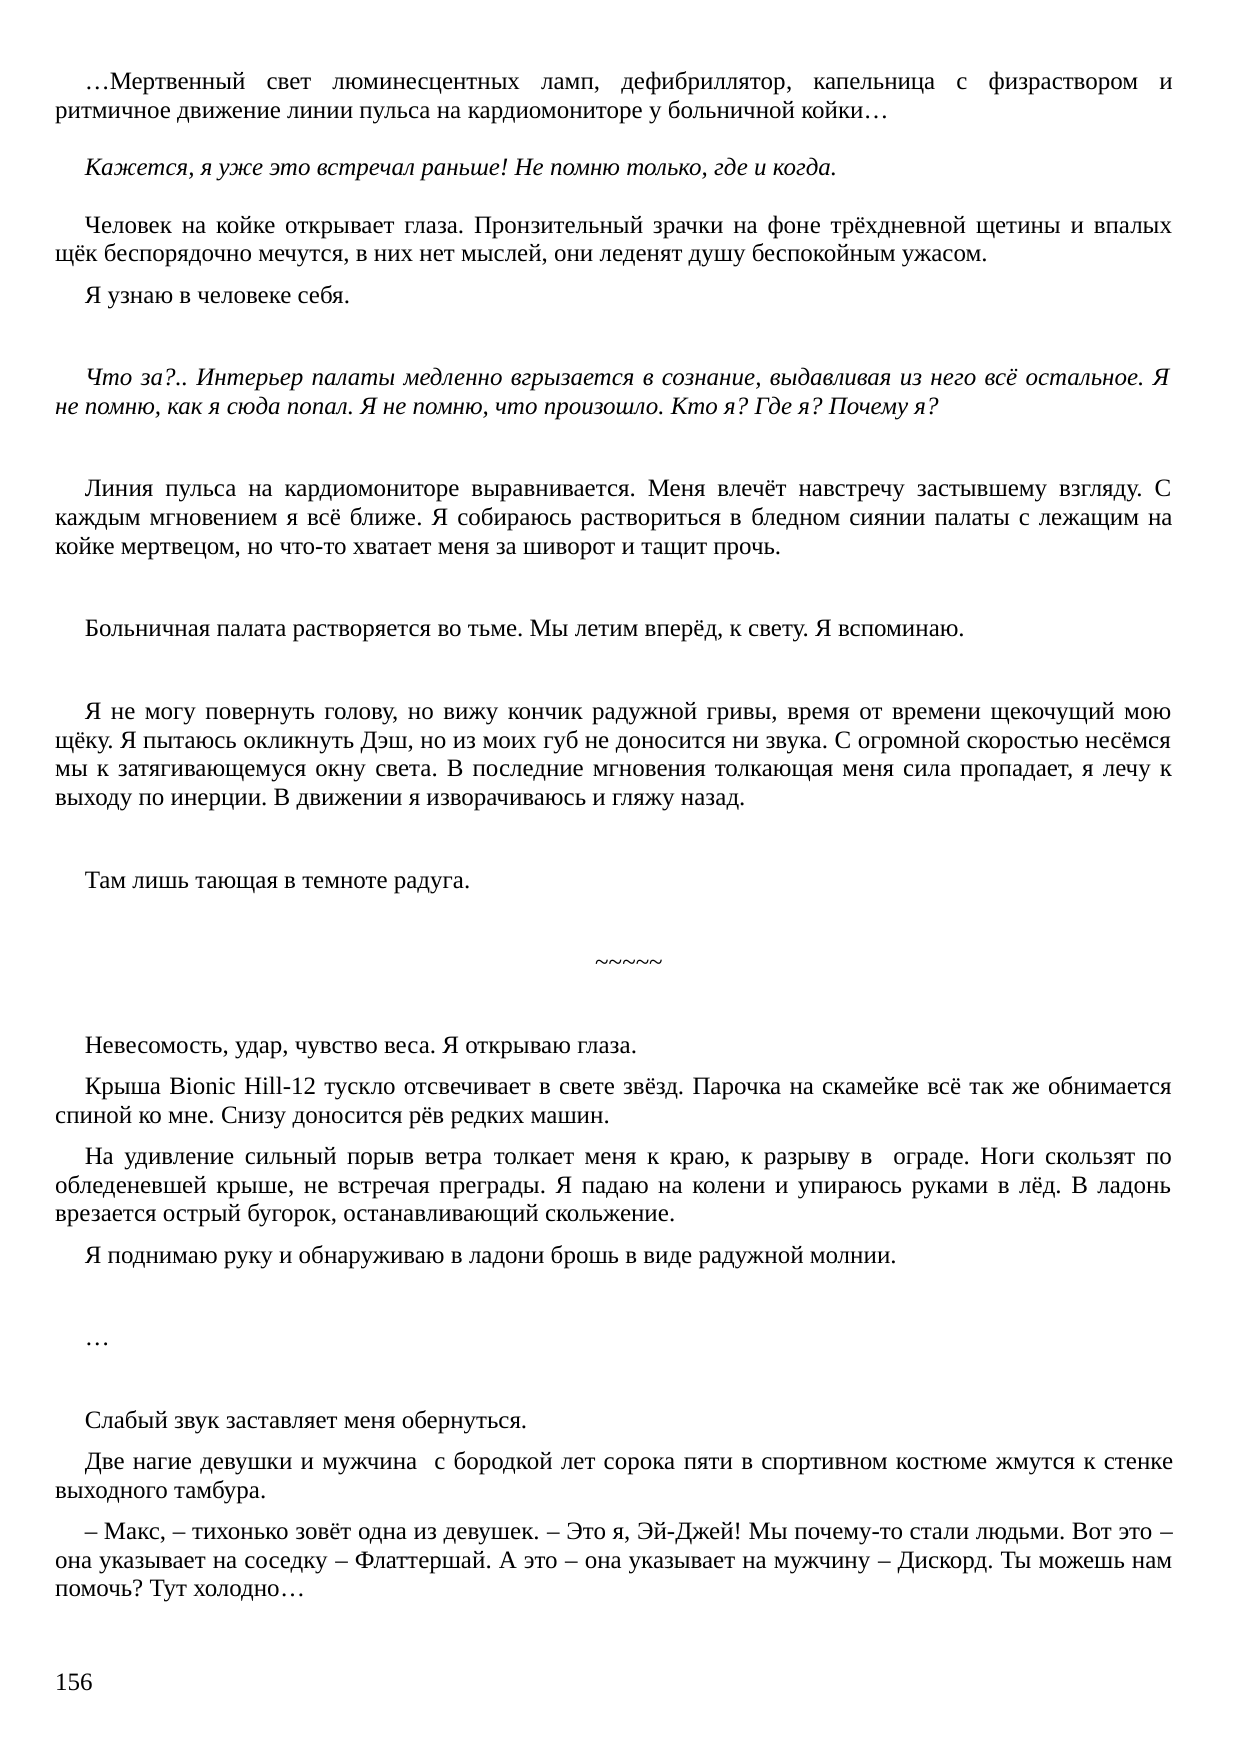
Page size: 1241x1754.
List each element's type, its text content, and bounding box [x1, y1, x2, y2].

text – Макс, – тихонько зовёт одна из девушек. – Это я, Эй-Джей! Мы почему-то стали людьми. Вот это – она указывает на соседку – Флаттершай. А это – она указывает на мужчину – Дискорд. Ты можешь нам помочь? Тут холодно… [55, 1516, 1173, 1602]
text Больничная палата растворяется во тьме. Мы летим вперёд, к свету. Я вспоминаю. [55, 613, 1173, 642]
text Я не могу повернуть голову, но вижу кончик радужной гривы, время от времени щекочущий мою щёку. Я пытаюсь окликнуть Дэш, но из моих губ не доносится ни звука. С огромной скоростью несёмся мы к затягивающемуся окну света. В последние мгновения толкающая меня сила пропадает, я лечу к выходу по инерции. В движении я изворачиваюсь и гляжу назад. [55, 696, 1173, 811]
text Я поднимаю руку и обнаруживаю в ладони брошь в виде радужной молнии. [55, 1240, 1173, 1268]
text …Мертвенный свет люминесцентных ламп, дефибриллятор, капельница с физраствором и ритмичное движение линии пульса на кардиомониторе у больничной койки… [55, 66, 1173, 123]
text Слабый звук заставляет меня обернуться. [55, 1405, 1173, 1433]
text На удивление сильный порыв ветра толкает меня к краю, к разрыву в ограде. Ноги скользят по обледеневшей крыше, не встречая преграды. Я падаю на колени и упираюсь руками в лёд. В ладонь врезается острый бугорок, останавливающий скольжение. [55, 1141, 1173, 1227]
text Крыша Bionic Hill-12 тускло отсвечивает в свете звёзд. Парочка на скамейке всё так же обнимается спиной ко мне. Снизу доносится рёв редких машин. [55, 1071, 1173, 1128]
text … [55, 1322, 1173, 1351]
text Там лишь тающая в темноте радуга. [55, 865, 1173, 893]
text Я узнаю в человеке себя. [55, 280, 1173, 308]
text Что за?.. Интерьер палаты медленно вгрызается в сознание, выдавливая из него всё остальное. Я не помню, как я сюда попал. Я не помню, что произошло. Кто я? Где я? Почему я? [55, 362, 1173, 420]
text ~~~~~ [55, 947, 1173, 976]
text Линия пульса на кардиомониторе выравнивается. Меня влечёт навстречу застывшему взгляду. С каждым мгновением я всё ближе. Я собираюсь раствориться в бледном сиянии палаты с лежащим на койке мертвецом, но что-то хватает меня за шиворот и тащит прочь. [55, 473, 1173, 560]
text Невесомость, удар, чувство веса. Я открываю глаза. [55, 1030, 1173, 1058]
text Кажется, я уже это встречал раньше! Не помню только, где и когда. [55, 152, 1173, 181]
text Две нагие девушки и мужчина с бородкой лет сорока пяти в спортивном костюме жмутся к стенке выходного тамбура. [55, 1446, 1173, 1503]
text Человек на койке открывает глаза. Пронзительный зрачки на фоне трёхдневной щетины и впалых щёк беспорядочно мечутся, в них нет мыслей, они леденят душу беспокойным ужасом. [55, 210, 1173, 267]
